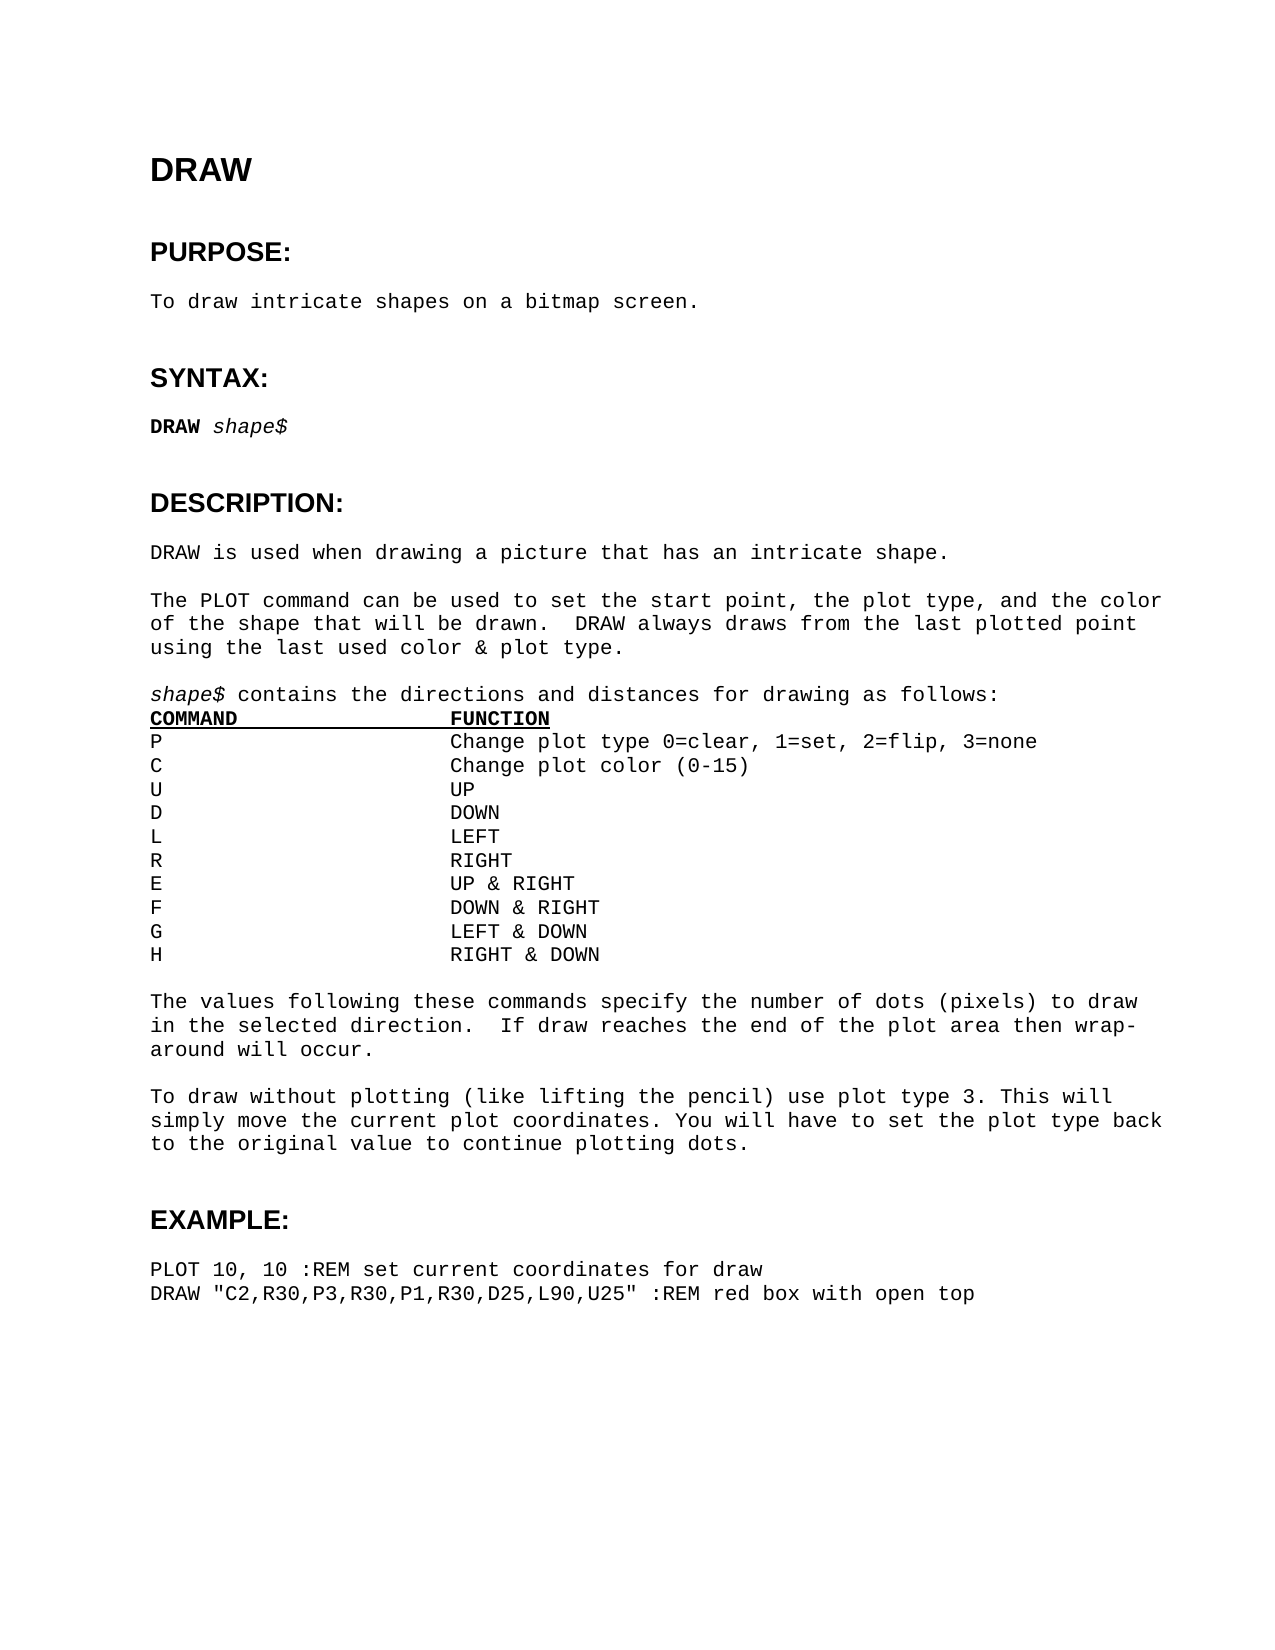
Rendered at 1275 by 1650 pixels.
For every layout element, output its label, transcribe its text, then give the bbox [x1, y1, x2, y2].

text H RIGHT & DOWN [150, 944, 1162, 968]
text E UP & RIGHT [150, 873, 1162, 897]
text L LEFT [150, 826, 1162, 850]
text The values following these commands specify the number of dots (pixels) to draw in the selected direction. If draw reaches the end of the plot area then wrap-around will occur. [150, 992, 1162, 1062]
text P Change plot type 0=clear, 1=set, 2=flip, 3=none [150, 731, 1162, 755]
text To draw without plotting (like lifting the pencil) use plot type 3. This will simply move the current plot coordinates. You will have to set the plot type back to the original value to continue plotting dots. [150, 1086, 1162, 1157]
text To draw intricate shapes on a bitmap screen. [150, 291, 1162, 314]
text shape$ contains the directions and distances for drawing as follows: [150, 684, 1162, 708]
text PLOT 10, 10 :REM set current coordinates for draw [150, 1259, 1162, 1283]
text D DOWN [150, 802, 1162, 826]
text F DOWN & RIGHT [150, 897, 1162, 921]
text R RIGHT [150, 850, 1162, 873]
text DRAW [150, 150, 1162, 188]
text C Change plot color (0-15) [150, 755, 1162, 779]
text DRAW shape$ [150, 416, 1162, 440]
text PURPOSE: [150, 236, 1162, 267]
text SYNTAX: [150, 362, 1162, 393]
text G LEFT & DOWN [150, 921, 1162, 944]
text The PLOT command can be used to set the start point, the plot type, and the color of the shape that will be drawn. DRAW always draws from the last plotted point using the last used color & plot type. [150, 589, 1162, 661]
text COMMAND FUNCTION [150, 708, 1162, 731]
text DRAW "C2,R30,P3,R30,P1,R30,D25,L90,U25" :REM red box with open top [150, 1283, 1162, 1307]
text U UP [150, 779, 1162, 802]
text DESCRIPTION: [150, 487, 1162, 519]
text EXAMPLE: [150, 1204, 1162, 1236]
text DRAW is used when drawing a picture that has an intricate shape. [150, 542, 1162, 566]
